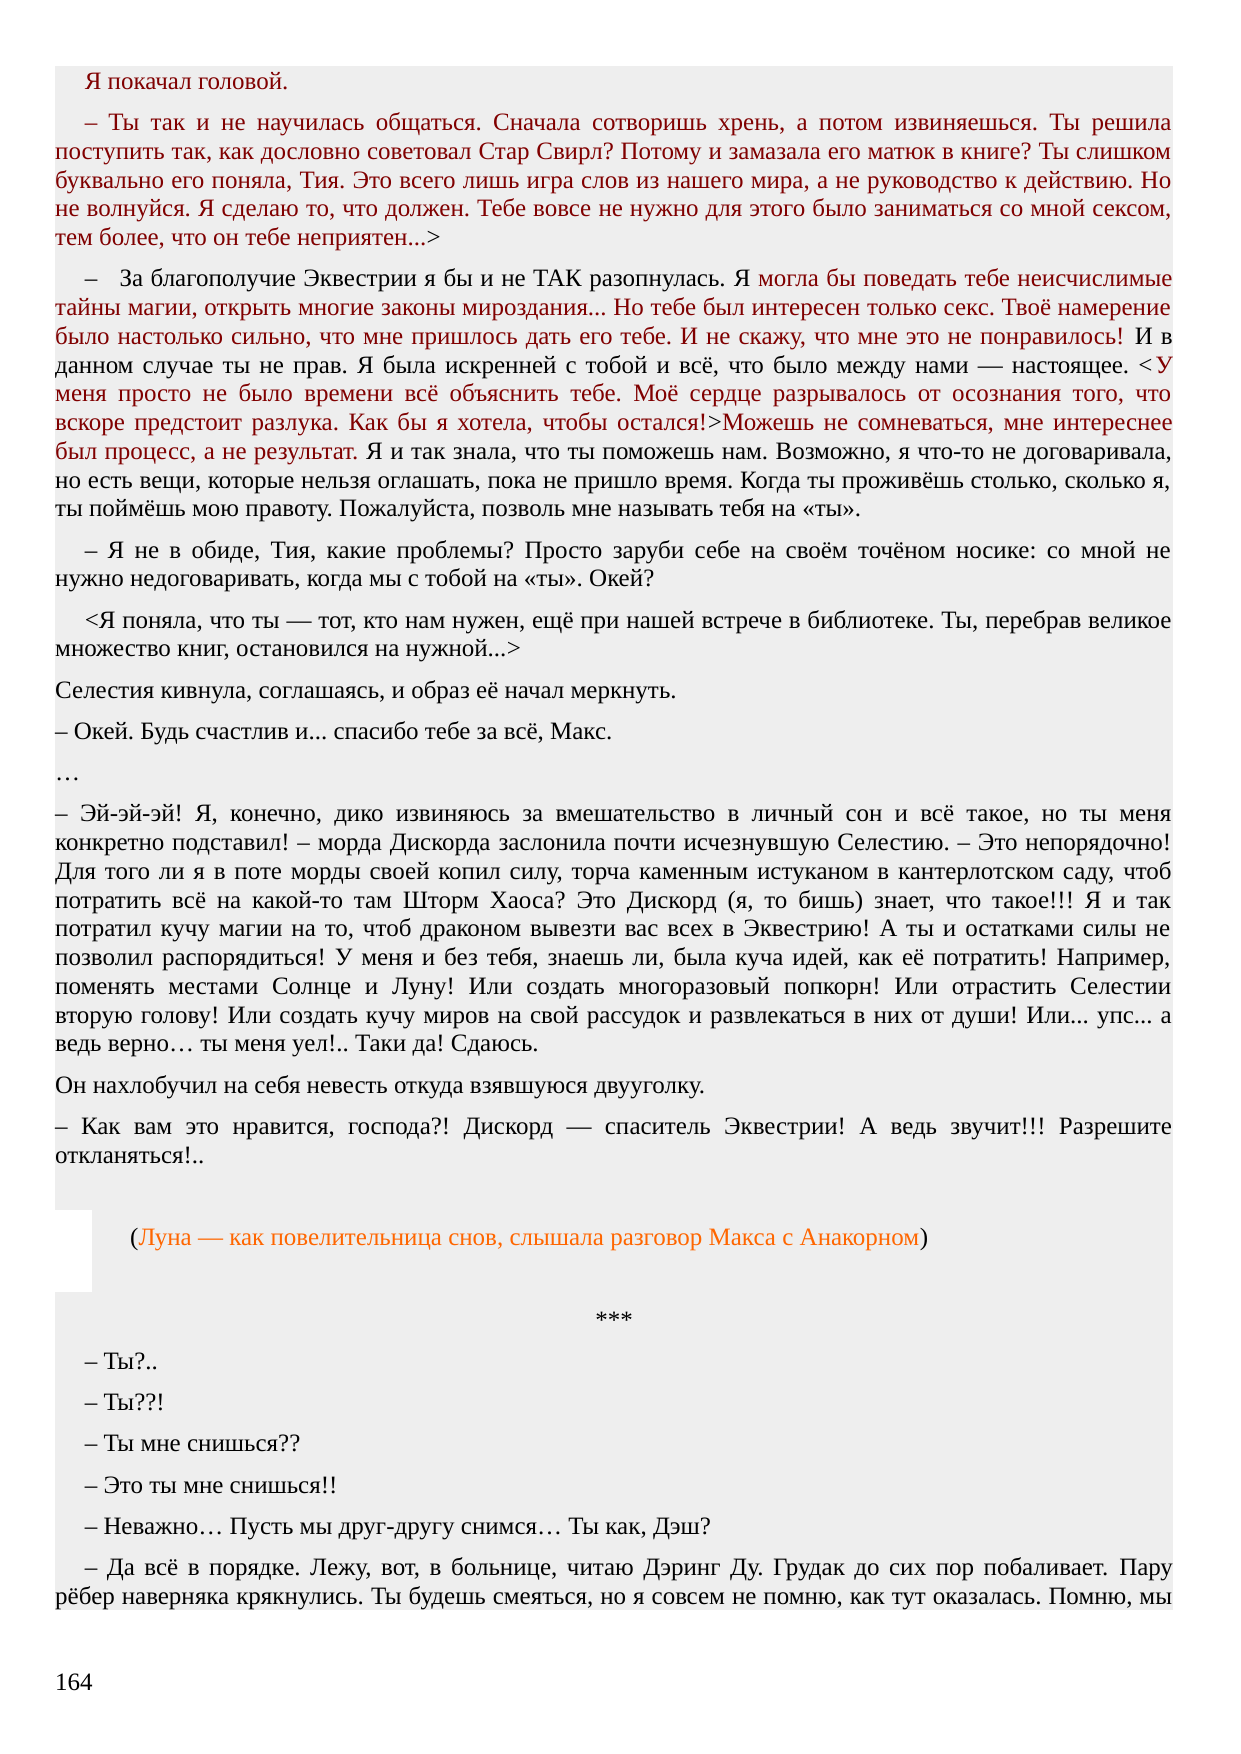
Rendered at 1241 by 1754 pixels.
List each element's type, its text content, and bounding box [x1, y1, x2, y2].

text <Я поняла, что ты — тот, кто нам нужен, ещё при нашей встрече в библиотеке. Ты, перебрав великое множество книг, остановился на нужной...> [55, 605, 1173, 662]
text Он нахлобучил на себя невесть откуда взявшуюся двууголку. [55, 1070, 1173, 1098]
text – Ты так и не научилась общаться. Сначала сотворишь хрень, а потом извиняешься. Ты решила поступить так, как дословно советовал Стар Свирл? Потому и замазала его матюк в книге? Ты слишком буквально его поняла, Тия. Это всего лишь игра слов из нашего мира, а не руководство к действию. Но не волнуйся. Я сделаю то, что должен. Тебе вовсе не нужно для этого было заниматься со мной сексом, тем более, что он тебе неприятен...> [55, 107, 1173, 251]
text – Ты?.. [55, 1346, 1173, 1375]
text … [55, 757, 1173, 786]
list (Луна — как повелительница снов, слышала разговор Макса с Анакорном) [92, 1222, 1173, 1251]
text – За благополучие Эквестрии я бы и не ТАК разопнулась. Я могла бы поведать тебе неисчислимые тайны магии, открыть многие законы мироздания... Но тебе был интересен только секс. Твоё намерение было настолько сильно, что мне пришлось дать его тебе. И не скажу, что мне это не понравилось! И в данном случае ты не прав. Я была искренней с тобой и всё, что было между нами — настоящее. <У меня просто не было времени всё объяснить тебе. Моё сердце разрывалось от осознания того, что вскоре предстоит разлука. Как бы я хотела, чтобы остался!>Можешь не сомневаться, мне интереснее был процесс, а не результат. Я и так знала, что ты поможешь нам. Возможно, я что-то не договаривала, но есть вещи, которые нельзя оглашать, пока не пришло время. Когда ты проживёшь столько, сколько я, ты поймёшь мою правоту. Пожалуйста, позволь мне называть тебя на «ты». [55, 263, 1173, 522]
text – Это ты мне снишься!! [55, 1470, 1173, 1498]
text – Ты мне снишься?? [55, 1428, 1173, 1457]
text *** [55, 1305, 1173, 1333]
text Я покачал головой. [55, 66, 1173, 95]
text – Окей. Будь счастлив и... спасибо тебе за всё, Макс. [55, 716, 1173, 745]
text – Я не в обиде, Тия, какие проблемы? Просто заруби себе на своём точёном носике: со мной не нужно недоговаривать, когда мы с тобой на «ты». Окей? [55, 535, 1173, 592]
text – Да всё в порядке. Лежу, вот, в больнице, читаю Дэринг Ду. Грудак до сих пор побаливает. Пару рёбер наверняка крякнулись. Ты будешь смеяться, но я совсем не помню, как тут оказалась. Помню, мы [55, 1552, 1173, 1610]
text – Неважно… Пусть мы друг-другу снимся… Ты как, Дэш? [55, 1511, 1173, 1540]
text – Эй-эй-эй! Я, конечно, дико извиняюсь за вмешательство в личный сон и всё такое, но ты меня конкретно подставил! – морда Дискорда заслонила почти исчезнувшую Селестию. – Это непорядочно! Для того ли я в поте морды своей копил силу, торча каменным истуканом в кантерлотском саду, чтоб потратить всё на какой-то там Шторм Хаоса? Это Дискорд (я, то бишь) знает, что такое!!! Я и так потратил кучу магии на то, чтоб драконом вывезти вас всех в Эквестрию! А ты и остатками силы не позволил распорядиться! У меня и без тебя, знаешь ли, была куча идей, как её потратить! Например, поменять местами Солнце и Луну! Или создать многоразовый попкорн! Или отрастить Селестии вторую голову! Или создать кучу миров на свой рассудок и развлекаться в них от души! Или... упс... а ведь верно… ты меня уел!.. Таки да! Сдаюсь. [55, 798, 1173, 1057]
text – Как вам это нравится, господа?! Дискорд — спаситель Эквестрии! А ведь звучит!!! Разрешите откланяться!.. [55, 1111, 1173, 1168]
text – Ты??! [55, 1387, 1173, 1416]
text Селестия кивнула, соглашаясь, и образ её начал меркнуть. [55, 675, 1173, 703]
